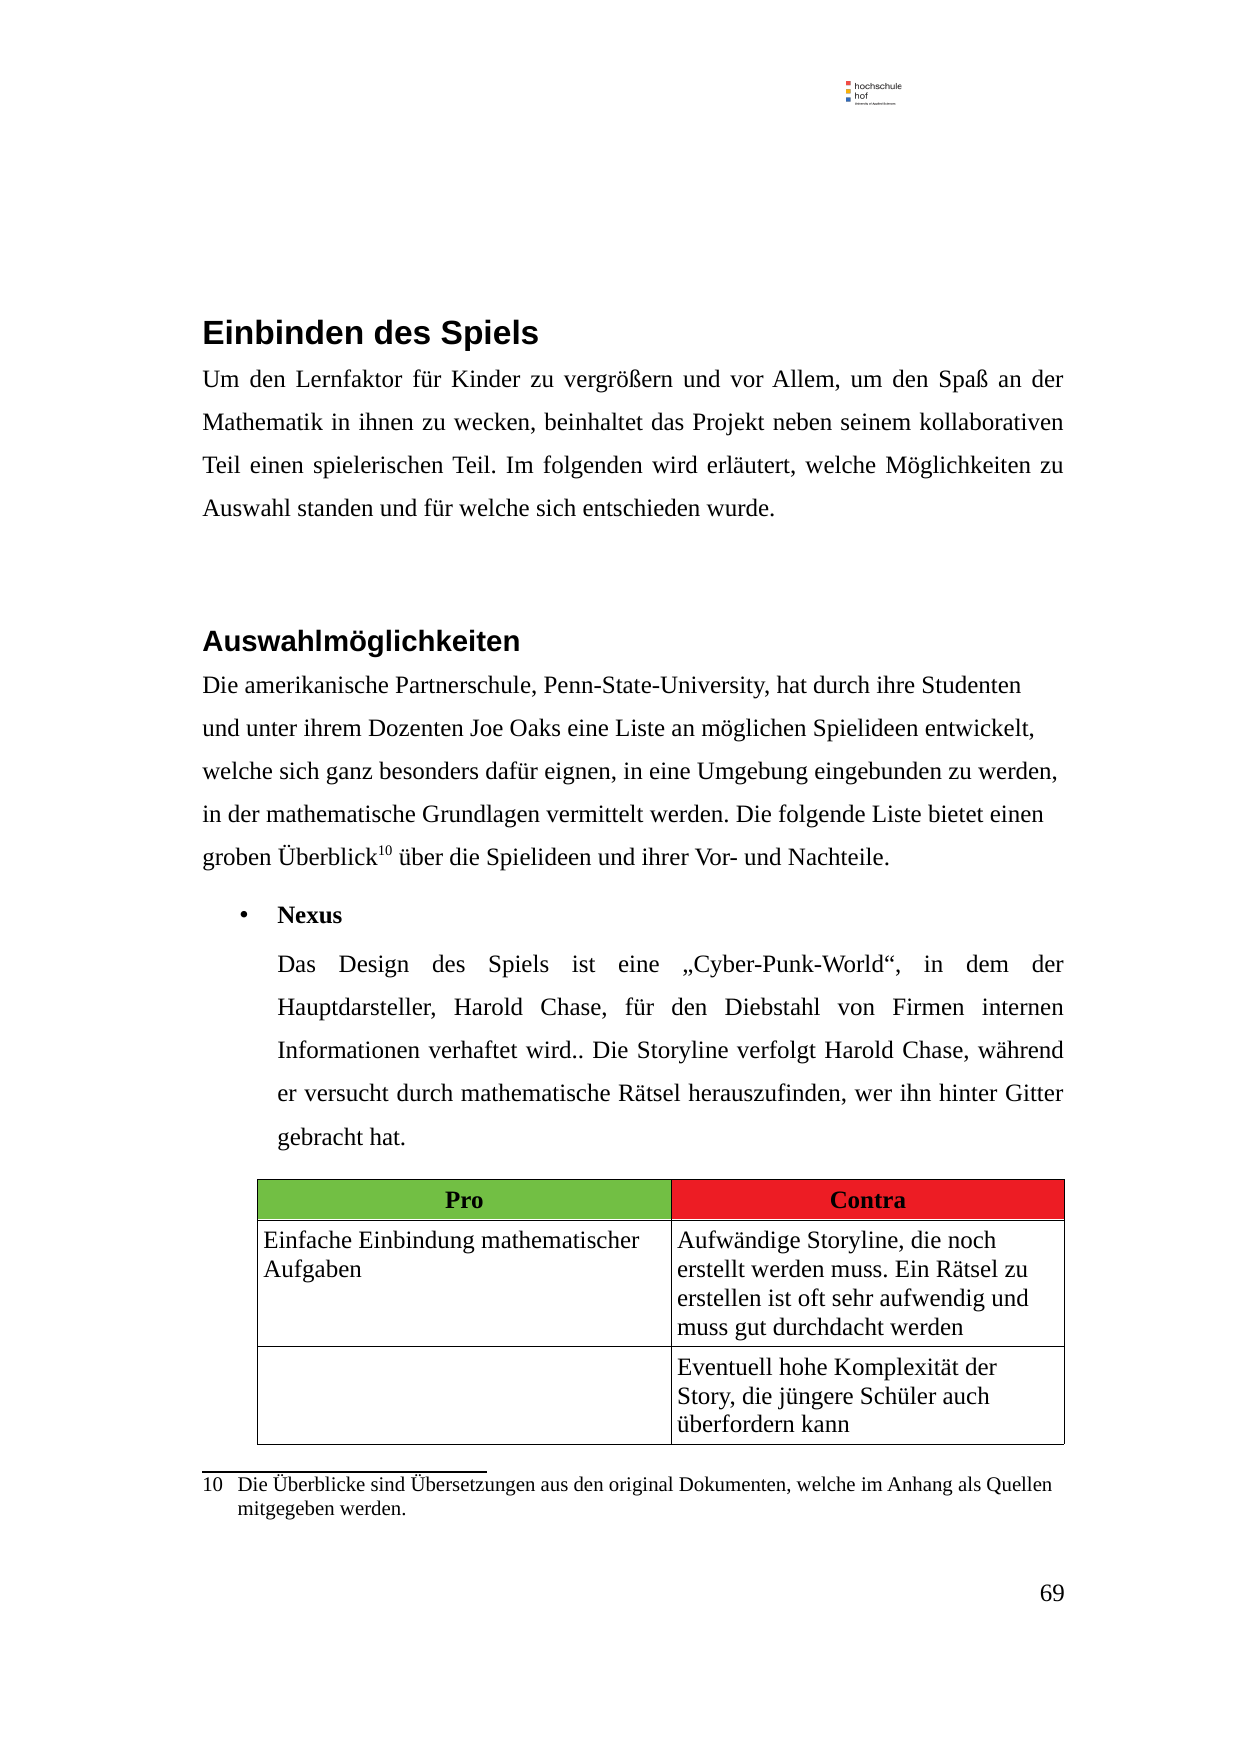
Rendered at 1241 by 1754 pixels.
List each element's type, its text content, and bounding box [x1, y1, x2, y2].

text Um den Lernfaktor für Kinder zu vergrößern und vor Allem, um den Spaß an der Mathematik in ihnen zu wecken, beinhaltet das Projekt neben seinem kollaborativen Teil einen spielerischen Teil. Im folgenden wird erläutert, welche Möglichkeiten zu Auswahl standen und für welche sich entschieden wurde. [202, 364, 1064, 522]
table_cell Aufwändige Storyline, die noch erstellt werden muss. Ein Rätsel zu erstellen ist oft sehr aufwendig und muss gut durchdacht werden [672, 1221, 1064, 1346]
table_cell Einfache Einbindung mathematischer Aufgaben [258, 1221, 671, 1346]
table_header Contra [672, 1180, 1064, 1219]
picture [846, 81, 902, 105]
subtitle Einbinden des Spiels [202, 313, 1064, 352]
table_cell Eventuell hohe Komplexität der Story, die jüngere Schüler auch überfordern kann [672, 1347, 1064, 1444]
list Das Design des Spiels ist eine „Cyber-Punk-World“, in dem der Hauptdarsteller, Harold Chase, für den Diebstahl von Firmen internen Informationen verhaftet wird.. Die Storyline verfolgt Harold Chase, während er versucht durch mathematische Rätsel herauszufinden, wer ihn hinter Gitter gebracht hat. [239, 949, 1064, 1150]
subtitle Auswahlmöglichkeiten [202, 623, 1064, 657]
text Die amerikanische Partnerschule, Penn-State-University, hat durch ihre Studenten und unter ihrem Dozenten Joe Oaks eine Liste an möglichen Spielideen entwickelt, welche sich ganz besonders dafür eignen, in eine Umgebung eingebunden zu werden, in der mathematische Grundlagen vermittelt werden. Die folgende Liste bietet einen groben Überblick über die Spielideen und ihrer Vor- und Nachteile. [202, 670, 1064, 871]
text Die Überblicke sind Übersetzungen aus den original Dokumenten, welche im Anhang als Quellen mitgegeben werden. [202, 1472, 1064, 1520]
table_header Pro [258, 1180, 671, 1219]
list Nexus [239, 900, 1064, 929]
table_cell [258, 1347, 671, 1444]
